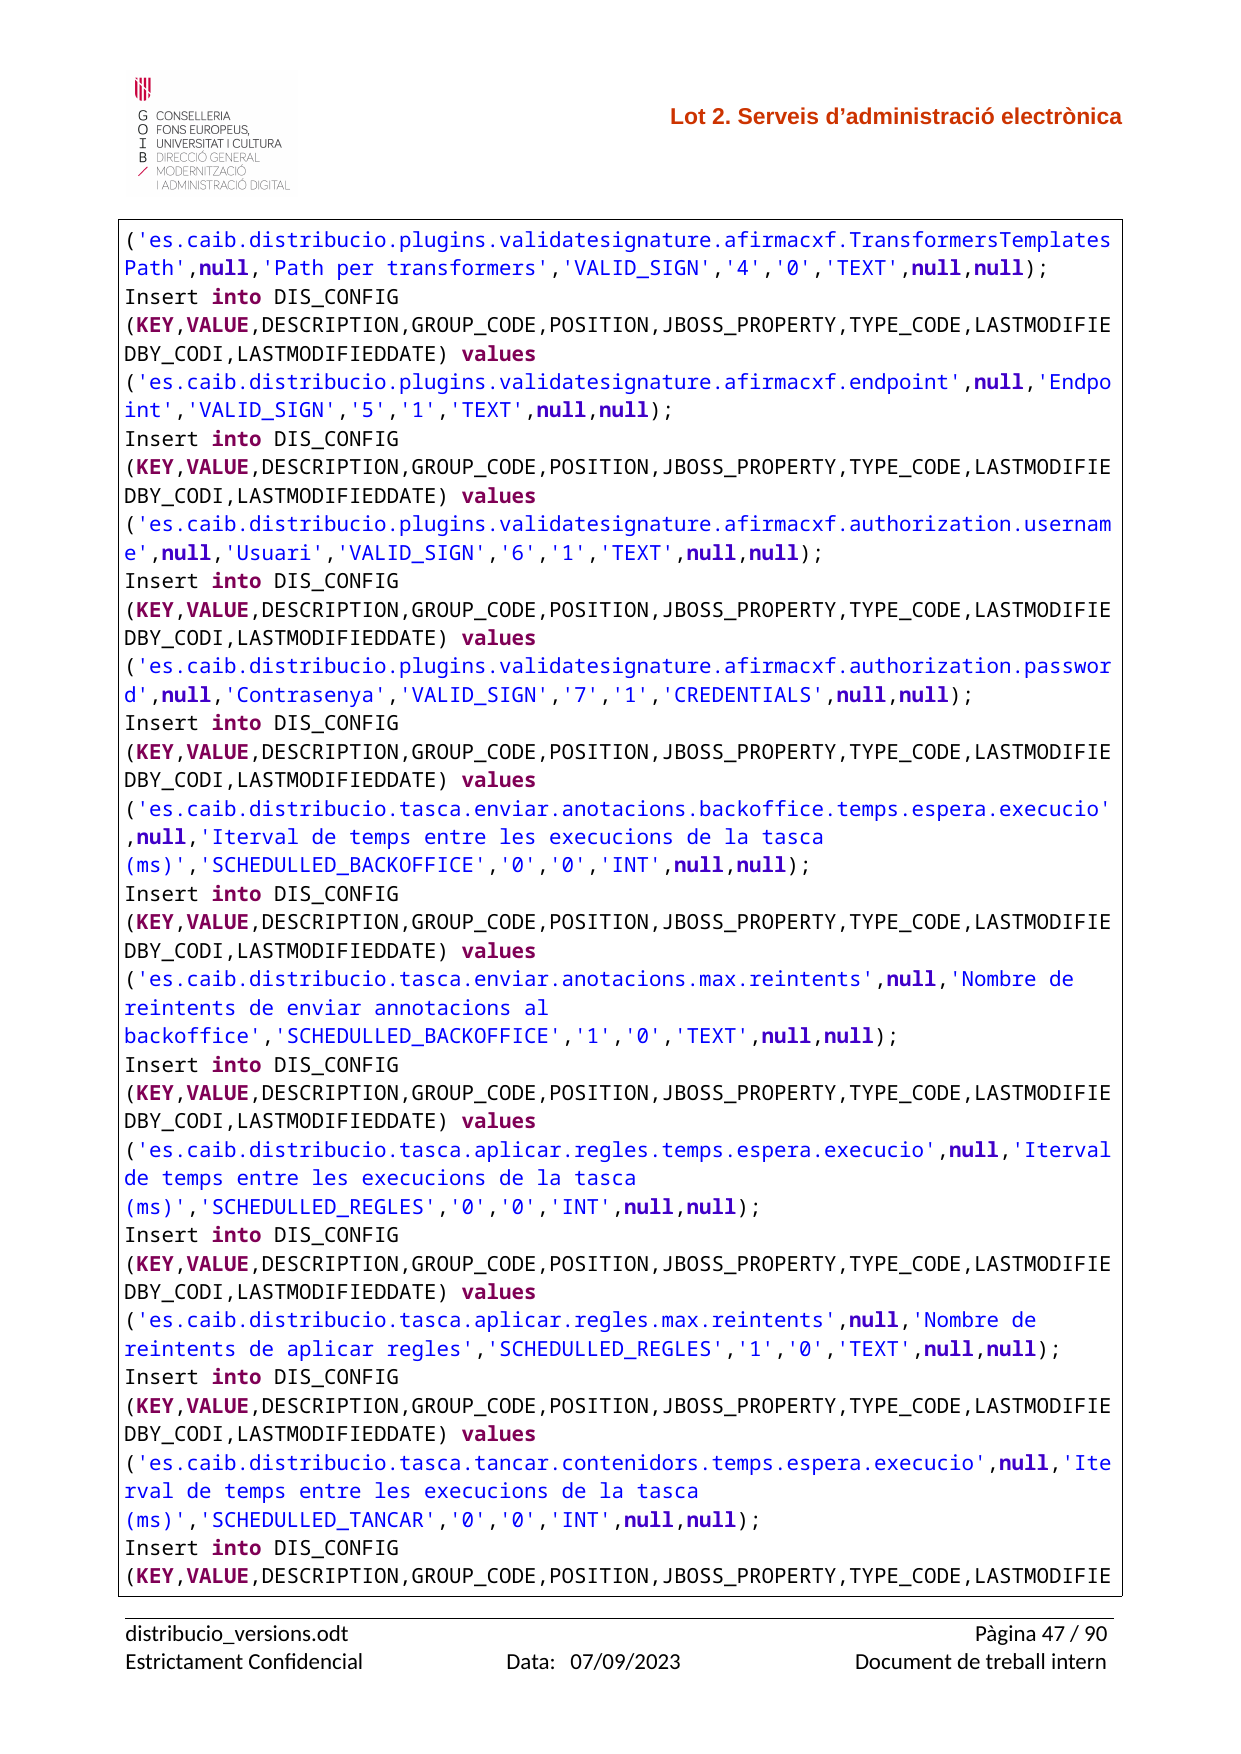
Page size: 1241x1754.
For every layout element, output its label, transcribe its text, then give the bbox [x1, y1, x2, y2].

table_header ('es.caib.distribucio.plugins.validatesignature.afirmacxf.TransformersTemplatesPath',null,'Path per transformers','VALID_SIGN','4','0','TEXT',null,null); Insert into DIS_CONFIG (KEY,VALUE,DESCRIPTION,GROUP_CODE,POSITION,JBOSS_PROPERTY,TYPE_CODE,LASTMODIFIEDBY_CODI,LASTMODIFIEDDATE) values ('es.caib.distribucio.plugins.validatesignature.afirmacxf.endpoint',null,'Endpoint','VALID_SIGN','5','1','TEXT',null,null); Insert into DIS_CONFIG (KEY,VALUE,DESCRIPTION,GROUP_CODE,POSITION,JBOSS_PROPERTY,TYPE_CODE,LASTMODIFIEDBY_CODI,LASTMODIFIEDDATE) values ('es.caib.distribucio.plugins.validatesignature.afirmacxf.authorization.username',null,'Usuari','VALID_SIGN','6','1','TEXT',null,null); Insert into DIS_CONFIG (KEY,VALUE,DESCRIPTION,GROUP_CODE,POSITION,JBOSS_PROPERTY,TYPE_CODE,LASTMODIFIEDBY_CODI,LASTMODIFIEDDATE) values ('es.caib.distribucio.plugins.validatesignature.afirmacxf.authorization.password',null,'Contrasenya','VALID_SIGN','7','1','CREDENTIALS',null,null); Insert into DIS_CONFIG (KEY,VALUE,DESCRIPTION,GROUP_CODE,POSITION,JBOSS_PROPERTY,TYPE_CODE,LASTMODIFIEDBY_CODI,LASTMODIFIEDDATE) values ('es.caib.distribucio.tasca.enviar.anotacions.backoffice.temps.espera.execucio',null,'Iterval de temps entre les execucions de la tasca (ms)','SCHEDULLED_BACKOFFICE','0','0','INT',null,null); Insert into DIS_CONFIG (KEY,VALUE,DESCRIPTION,GROUP_CODE,POSITION,JBOSS_PROPERTY,TYPE_CODE,LASTMODIFIEDBY_CODI,LASTMODIFIEDDATE) values ('es.caib.distribucio.tasca.enviar.anotacions.max.reintents',null,'Nombre de reintents de enviar annotacions al backoffice','SCHEDULLED_BACKOFFICE','1','0','TEXT',null,null); Insert into DIS_CONFIG (KEY,VALUE,DESCRIPTION,GROUP_CODE,POSITION,JBOSS_PROPERTY,TYPE_CODE,LASTMODIFIEDBY_CODI,LASTMODIFIEDDATE) values ('es.caib.distribucio.tasca.aplicar.regles.temps.espera.execucio',null,'Iterval de temps entre les execucions de la tasca (ms)','SCHEDULLED_REGLES','0','0','INT',null,null); Insert into DIS_CONFIG (KEY,VALUE,DESCRIPTION,GROUP_CODE,POSITION,JBOSS_PROPERTY,TYPE_CODE,LASTMODIFIEDBY_CODI,LASTMODIFIEDDATE) values ('es.caib.distribucio.tasca.aplicar.regles.max.reintents',null,'Nombre de reintents de aplicar regles','SCHEDULLED_REGLES','1','0','TEXT',null,null); Insert into DIS_CONFIG (KEY,VALUE,DESCRIPTION,GROUP_CODE,POSITION,JBOSS_PROPERTY,TYPE_CODE,LASTMODIFIEDBY_CODI,LASTMODIFIEDDATE) values ('es.caib.distribucio.tasca.tancar.contenidors.temps.espera.execucio',null,'Iterval de temps entre les execucions de la tasca (ms)','SCHEDULLED_TANCAR','0','0','INT',null,null); Insert into DIS_CONFIG (KEY,VALUE,DESCRIPTION,GROUP_CODE,POSITION,JBOSS_PROPERTY,TYPE_CODE,LASTMODIFIE [119, 220, 1122, 1596]
picture [126, 70, 299, 197]
